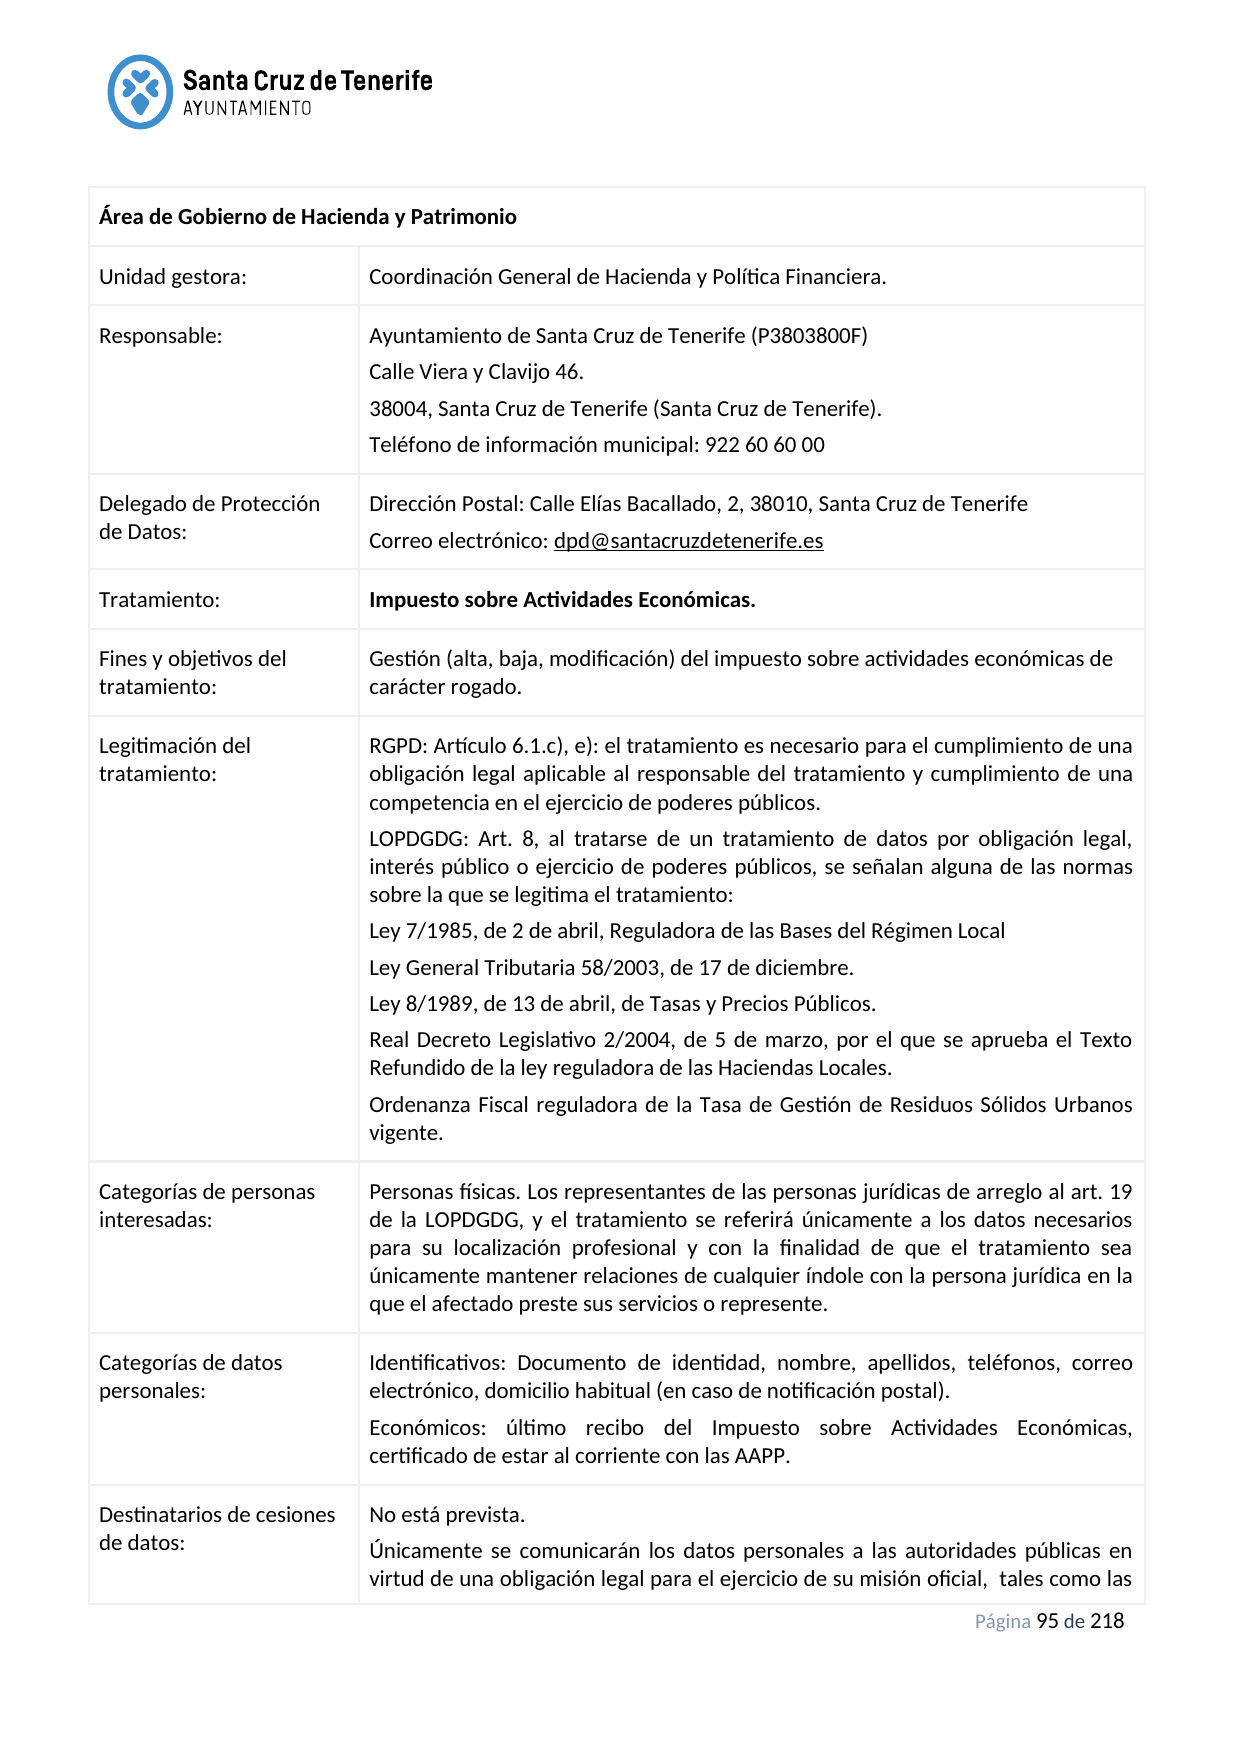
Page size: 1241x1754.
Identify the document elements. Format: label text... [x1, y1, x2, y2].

table_cell Ayuntamiento de Santa Cruz de Tenerife (P3803800F) Calle Viera y Clavijo 46. 38004, Santa Cruz de Tenerife (Santa Cruz de Tenerife). Teléfono de información municipal: 922 60 60 00 [360, 306, 1144, 473]
table_cell Gestión (alta, baja, modificación) del impuesto sobre actividades económicas de carácter rogado. [360, 630, 1144, 715]
table_cell Destinatarios de cesiones de datos: [90, 1486, 358, 1603]
table_cell Personas físicas. Los representantes de las personas jurídicas de arreglo al art. 19 de la LOPDGDG, y el tratamiento se referirá únicamente a los datos necesarios para su localización profesional y con la finalidad de que el tratamiento sea únicamente mantener relaciones de cualquier índole con la persona jurídica en la que el afectado preste sus servicios o represente. [360, 1163, 1144, 1332]
table_header Área de Gobierno de Hacienda y Patrimonio [90, 188, 1144, 245]
table_cell Impuesto sobre Actividades Económicas. [360, 570, 1144, 628]
table_cell No está prevista. Únicamente se comunicarán los datos personales a las autoridades públicas en virtud de una obligación legal para el ejercicio de su misión oficial, tales como las [360, 1486, 1144, 1603]
table_cell Categorías de personas interesadas: [90, 1163, 358, 1332]
table_cell Unidad gestora: [90, 247, 358, 304]
table_cell Coordinación General de Hacienda y Política Financiera. [360, 247, 1144, 304]
table_cell Identificativos: Documento de identidad, nombre, apellidos, teléfonos, correo electrónico, domicilio habitual (en caso de notificación postal). Económicos: último recibo del Impuesto sobre Actividades Económicas, certificado de estar al corriente con las AAPP. [360, 1334, 1144, 1483]
table_cell Legitimación del tratamiento: [90, 717, 358, 1160]
table_cell Tratamiento: [90, 570, 358, 628]
table_cell Responsable: [90, 306, 358, 473]
table_cell RGPD: Artículo 6.1.c), e): el tratamiento es necesario para el cumplimiento de una obligación legal aplicable al responsable del tratamiento y cumplimiento de una competencia en el ejercicio de poderes públicos. LOPDGDG: Art. 8, al tratarse de un tratamiento de datos por obligación legal, interés público o ejercicio de poderes públicos, se señalan alguna de las normas sobre la que se legitima el tratamiento: Ley 7/1985, de 2 de abril, Reguladora de las Bases del Régimen Local Ley General Tributaria 58/2003, de 17 de diciembre. Ley 8/1989, de 13 de abril, de Tasas y Precios Públicos. Real Decreto Legislativo 2/2004, de 5 de marzo, por el que se aprueba el Texto Refundido de la ley reguladora de las Haciendas Locales. Ordenanza Fiscal reguladora de la Tasa de Gestión de Residuos Sólidos Urbanos vigente. [360, 717, 1144, 1160]
table_cell Categorías de datos personales: [90, 1334, 358, 1483]
table_cell Dirección Postal: Calle Elías Bacallado, 2, 38010, Santa Cruz de Tenerife Correo electrónico: dpd@santacruzdetenerife.es [360, 475, 1144, 568]
table_cell Delegado de Protección de Datos: [90, 475, 358, 568]
table_cell Fines y objetivos del tratamiento: [90, 630, 358, 715]
